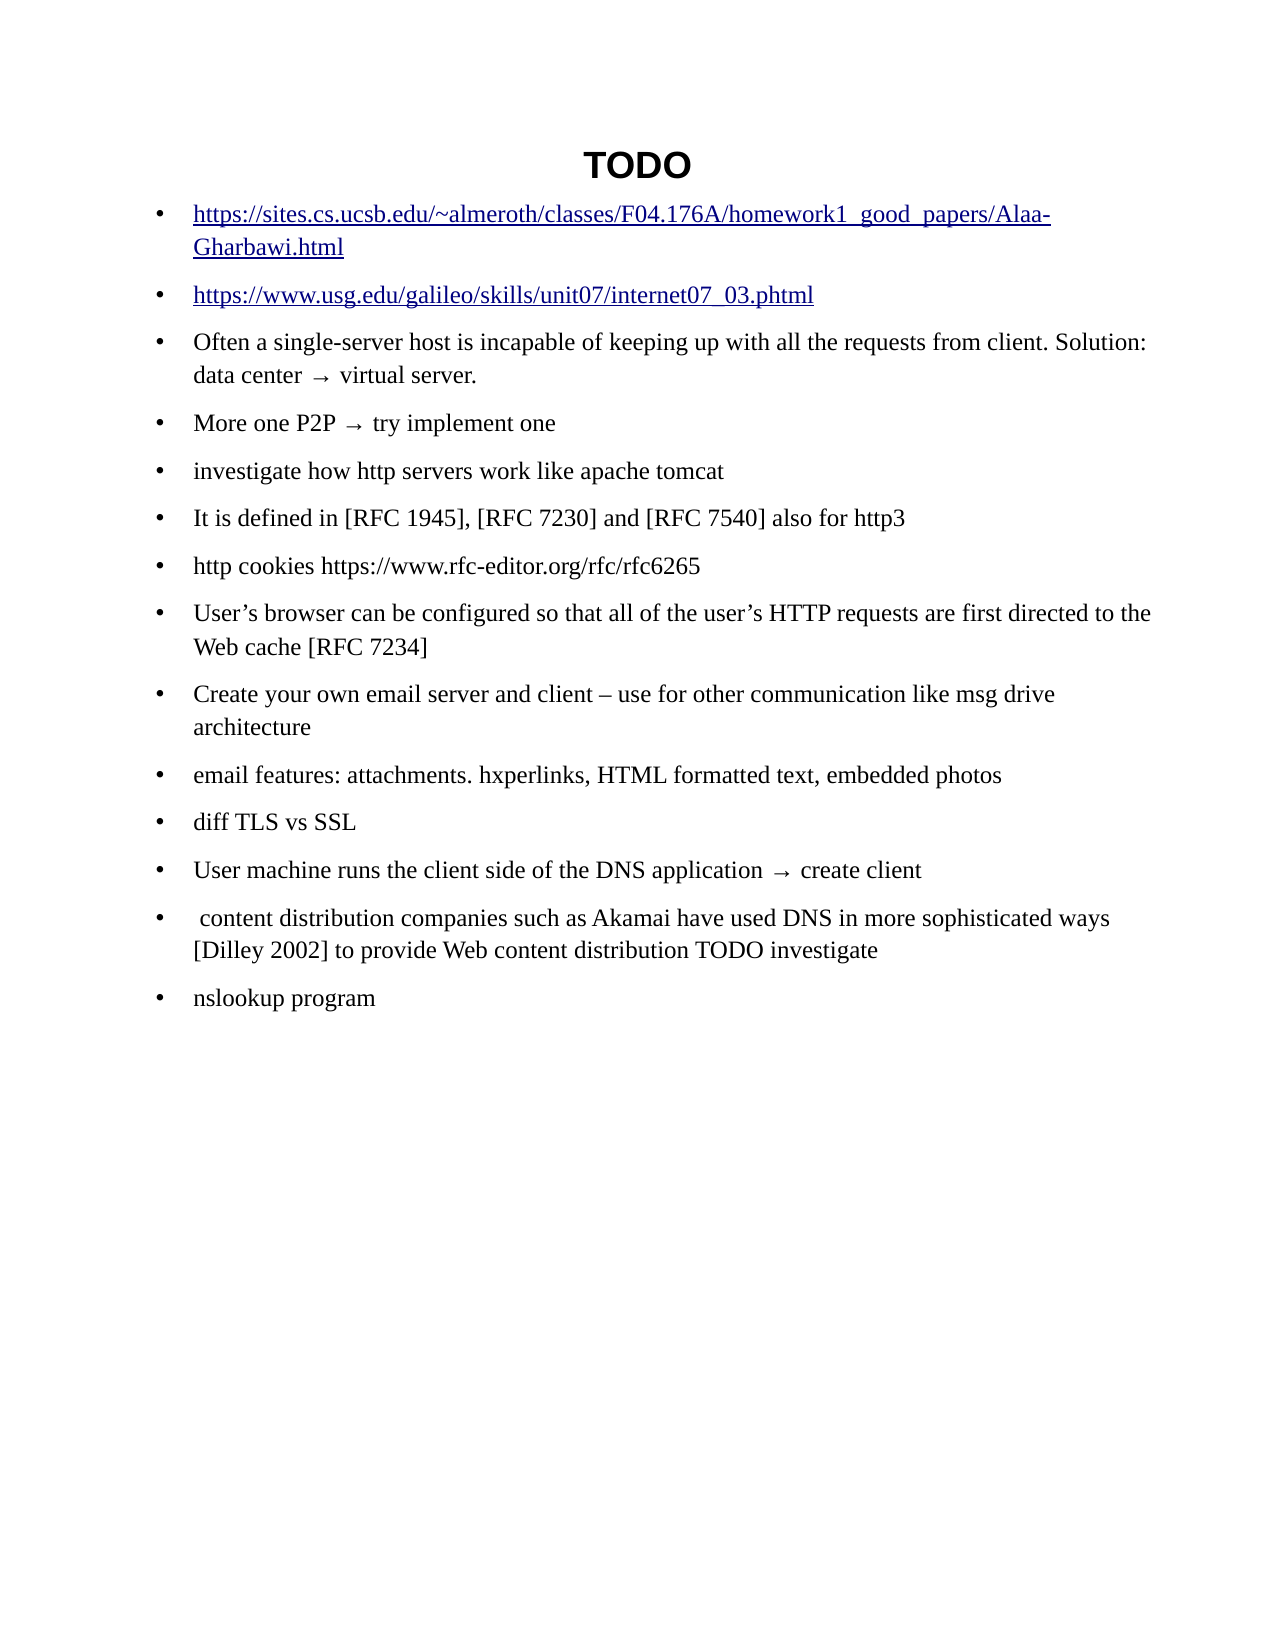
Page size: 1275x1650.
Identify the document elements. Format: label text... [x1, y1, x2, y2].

list Often a single-server host is incapable of keeping up with all the requests from client. Solution: data center → virtual server. [156, 327, 1157, 389]
list diff TLS vs SSL [156, 807, 1157, 836]
list It is defined in [RFC 1945], [RFC 7230] and [RFC 7540] also for http3 [156, 503, 1157, 532]
list https://sites.cs.ucsb.edu/~almeroth/classes/F04.176A/homework1_good_papers/Alaa-Gharbawi.html [156, 199, 1157, 261]
list Create your own email server and client – use for other communication like msg drive architecture [156, 679, 1157, 741]
list http cookies https://www.rfc-editor.org/rfc/rfc6265 [156, 551, 1157, 580]
list More one P2P → try implement one [156, 408, 1157, 437]
list nslookup program [156, 983, 1157, 1012]
list User’s browser can be configured so that all of the user’s HTTP requests are first directed to the Web cache [RFC 7234] [156, 598, 1157, 660]
subtitle TODO [118, 143, 1157, 187]
list email features: attachments. hxperlinks, HTML formatted text, embedded photos [156, 760, 1157, 788]
list https://www.usg.edu/galileo/skills/unit07/internet07_03.phtml [156, 280, 1157, 309]
list investigate how http servers work like apache tomcat [156, 456, 1157, 484]
list User machine runs the client side of the DNS application → create client [156, 855, 1157, 884]
list content distribution companies such as Akamai have used DNS in more sophisticated ways [Dilley 2002] to provide Web content distribution TODO investigate [156, 903, 1157, 964]
